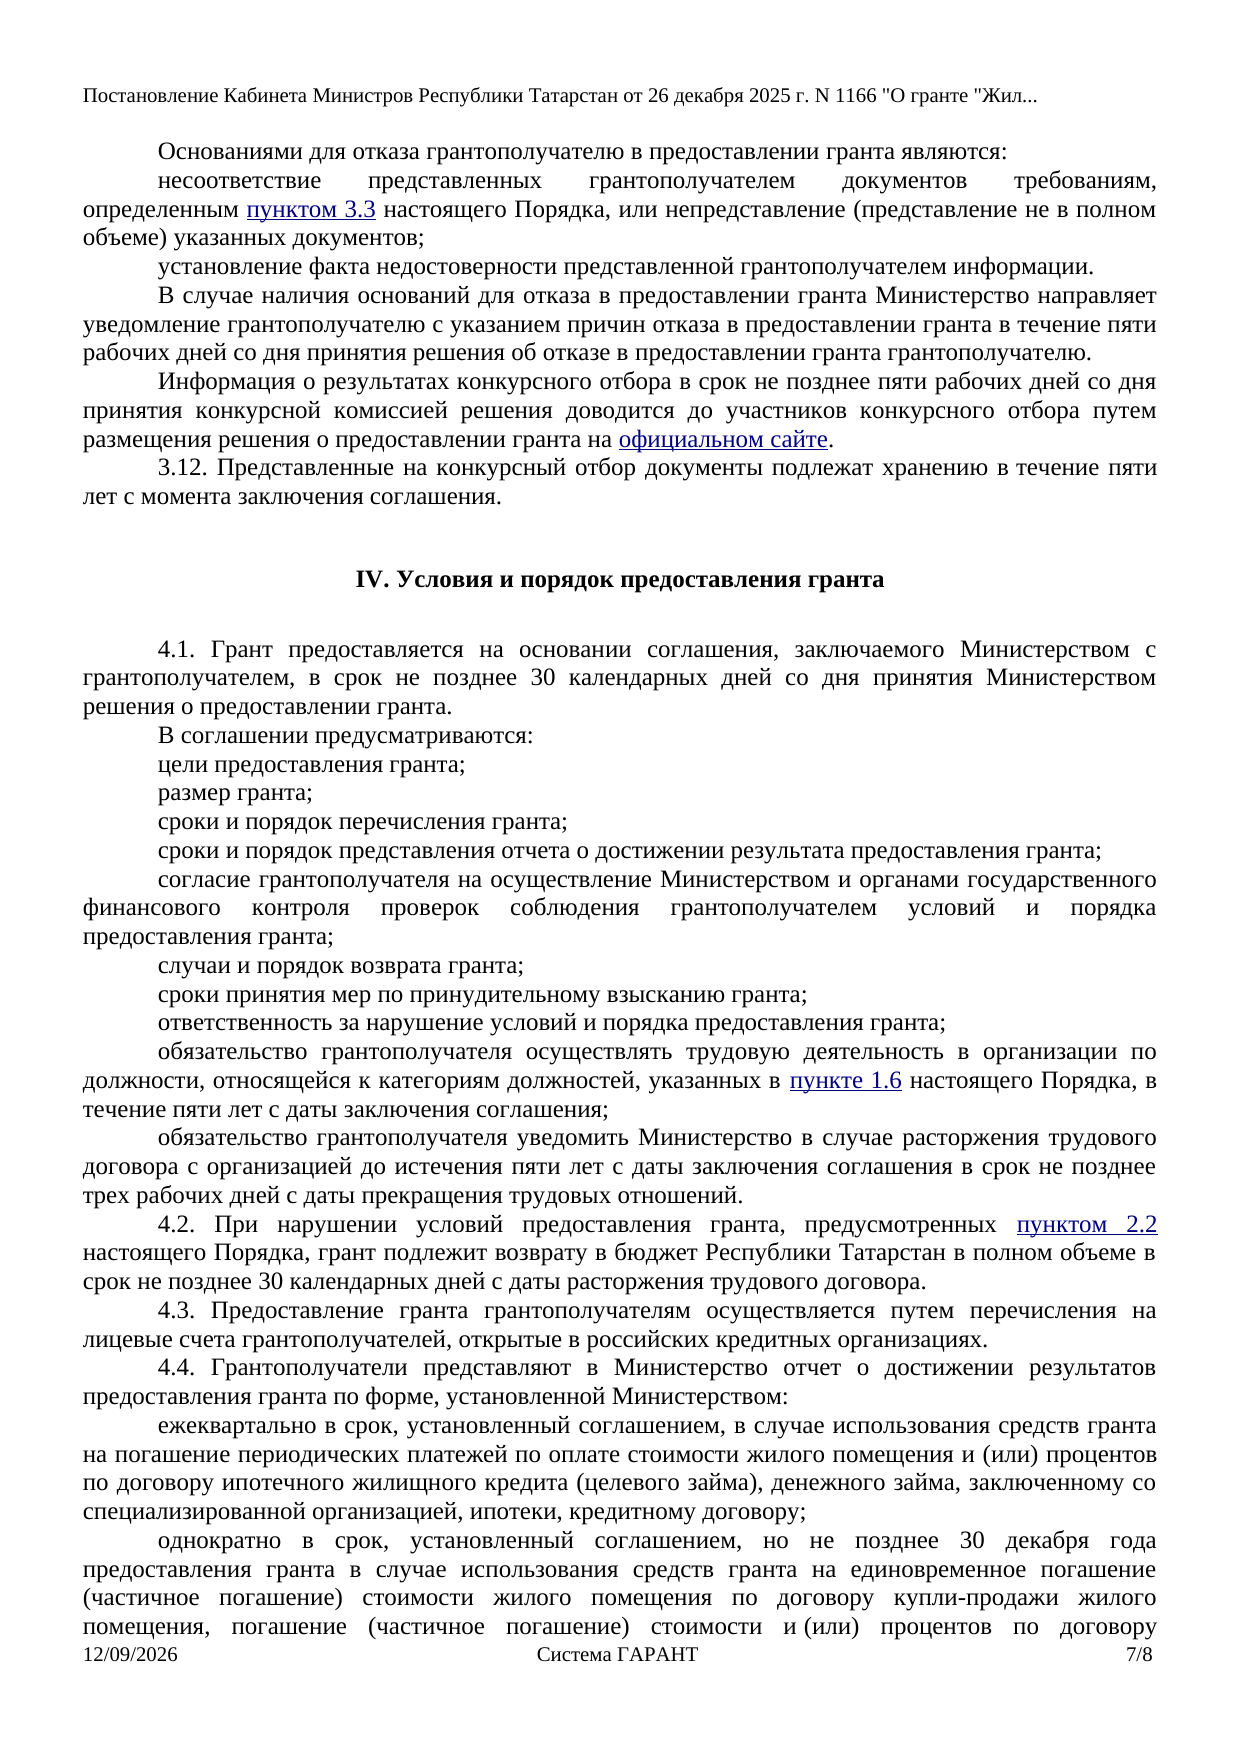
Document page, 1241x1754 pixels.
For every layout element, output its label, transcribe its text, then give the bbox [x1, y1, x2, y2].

text Основаниями для отказа грантополучателю в предоставлении гранта являются: [83, 136, 1157, 165]
text 4.1. Грант предоставляется на основании соглашения, заключаемого Министерством с грантополучателем, в срок не позднее 30 календарных дней со дня принятия Министерством решения о предоставлении гранта. [83, 634, 1157, 720]
text случаи и порядок возврата гранта; [83, 950, 1157, 979]
text Информация о результатах конкурсного отбора в срок не позднее пяти рабочих дней со дня принятия конкурсной комиссией решения доводится до участников конкурсного отбора путем размещения решения о предоставлении гранта на официальном сайте. [83, 366, 1157, 452]
text сроки и порядок представления отчета о достижении результата предоставления гранта; [83, 835, 1157, 864]
text однократно в срок, установленный соглашением, но не позднее 30 декабря года предоставления гранта в случае использования средств гранта на единовременное погашение (частичное погашение) стоимости жилого помещения по договору купли-продажи жилого помещения, погашение (частичное погашение) стоимости и (или) процентов по договору [83, 1525, 1157, 1640]
text 4.4. Грантополучатели представляют в Министерство отчет о достижении результатов предоставления гранта по форме, установленной Министерством: [83, 1352, 1157, 1410]
text размер гранта; [83, 777, 1157, 806]
text обязательство грантополучателя осуществлять трудовую деятельность в организации по должности, относящейся к категориям должностей, указанных в пункте 1.6 настоящего Порядка, в течение пяти лет с даты заключения соглашения; [83, 1036, 1157, 1122]
text обязательство грантополучателя уведомить Министерство в случае расторжения трудового договора с организацией до истечения пяти лет с даты заключения соглашения в срок не позднее трех рабочих дней с даты прекращения трудовых отношений. [83, 1122, 1157, 1209]
text сроки принятия мер по принудительному взысканию гранта; [83, 979, 1157, 1007]
text 4.3. Предоставление гранта грантополучателям осуществляется путем перечисления на лицевые счета грантополучателей, открытые в российских кредитных организациях. [83, 1295, 1157, 1352]
text цели предоставления гранта; [83, 749, 1157, 777]
text ежеквартально в срок, установленный соглашением, в случае использования средств гранта на погашение периодических платежей по оплате стоимости жилого помещения и (или) процентов по договору ипотечного жилищного кредита (целевого займа), денежного займа, заключенному со специализированной организацией, ипотеки, кредитному договору; [83, 1410, 1157, 1525]
text 4.2. При нарушении условий предоставления гранта, предусмотренных пунктом 2.2 настоящего Порядка, грант подлежит возврату в бюджет Республики Татарстан в полном объеме в срок не позднее 30 календарных дней с даты расторжения трудового договора. [83, 1209, 1157, 1295]
text сроки и порядок перечисления гранта; [83, 806, 1157, 835]
text установление факта недостоверности представленной грантополучателем информации. [83, 251, 1157, 280]
text согласие грантополучателя на осуществление Министерством и органами государственного финансового контроля проверок соблюдения грантополучателем условий и порядка предоставления гранта; [83, 864, 1157, 950]
subtitle IV. Условия и порядок предоставления гранта [83, 564, 1157, 592]
text 3.12. Представленные на конкурсный отбор документы подлежат хранению в течение пяти лет с момента заключения соглашения. [83, 452, 1157, 510]
text ответственность за нарушение условий и порядка предоставления гранта; [83, 1007, 1157, 1036]
text В соглашении предусматриваются: [83, 720, 1157, 749]
text В случае наличия оснований для отказа в предоставлении гранта Министерство направляет уведомление грантополучателю с указанием причин отказа в предоставлении гранта в течение пяти рабочих дней со дня принятия решения об отказе в предоставлении гранта грантополучателю. [83, 280, 1157, 366]
text несоответствие представленных грантополучателем документов требованиям, определенным пунктом 3.3 настоящего Порядка, или непредставление (представление не в полном объеме) указанных документов; [83, 165, 1157, 251]
